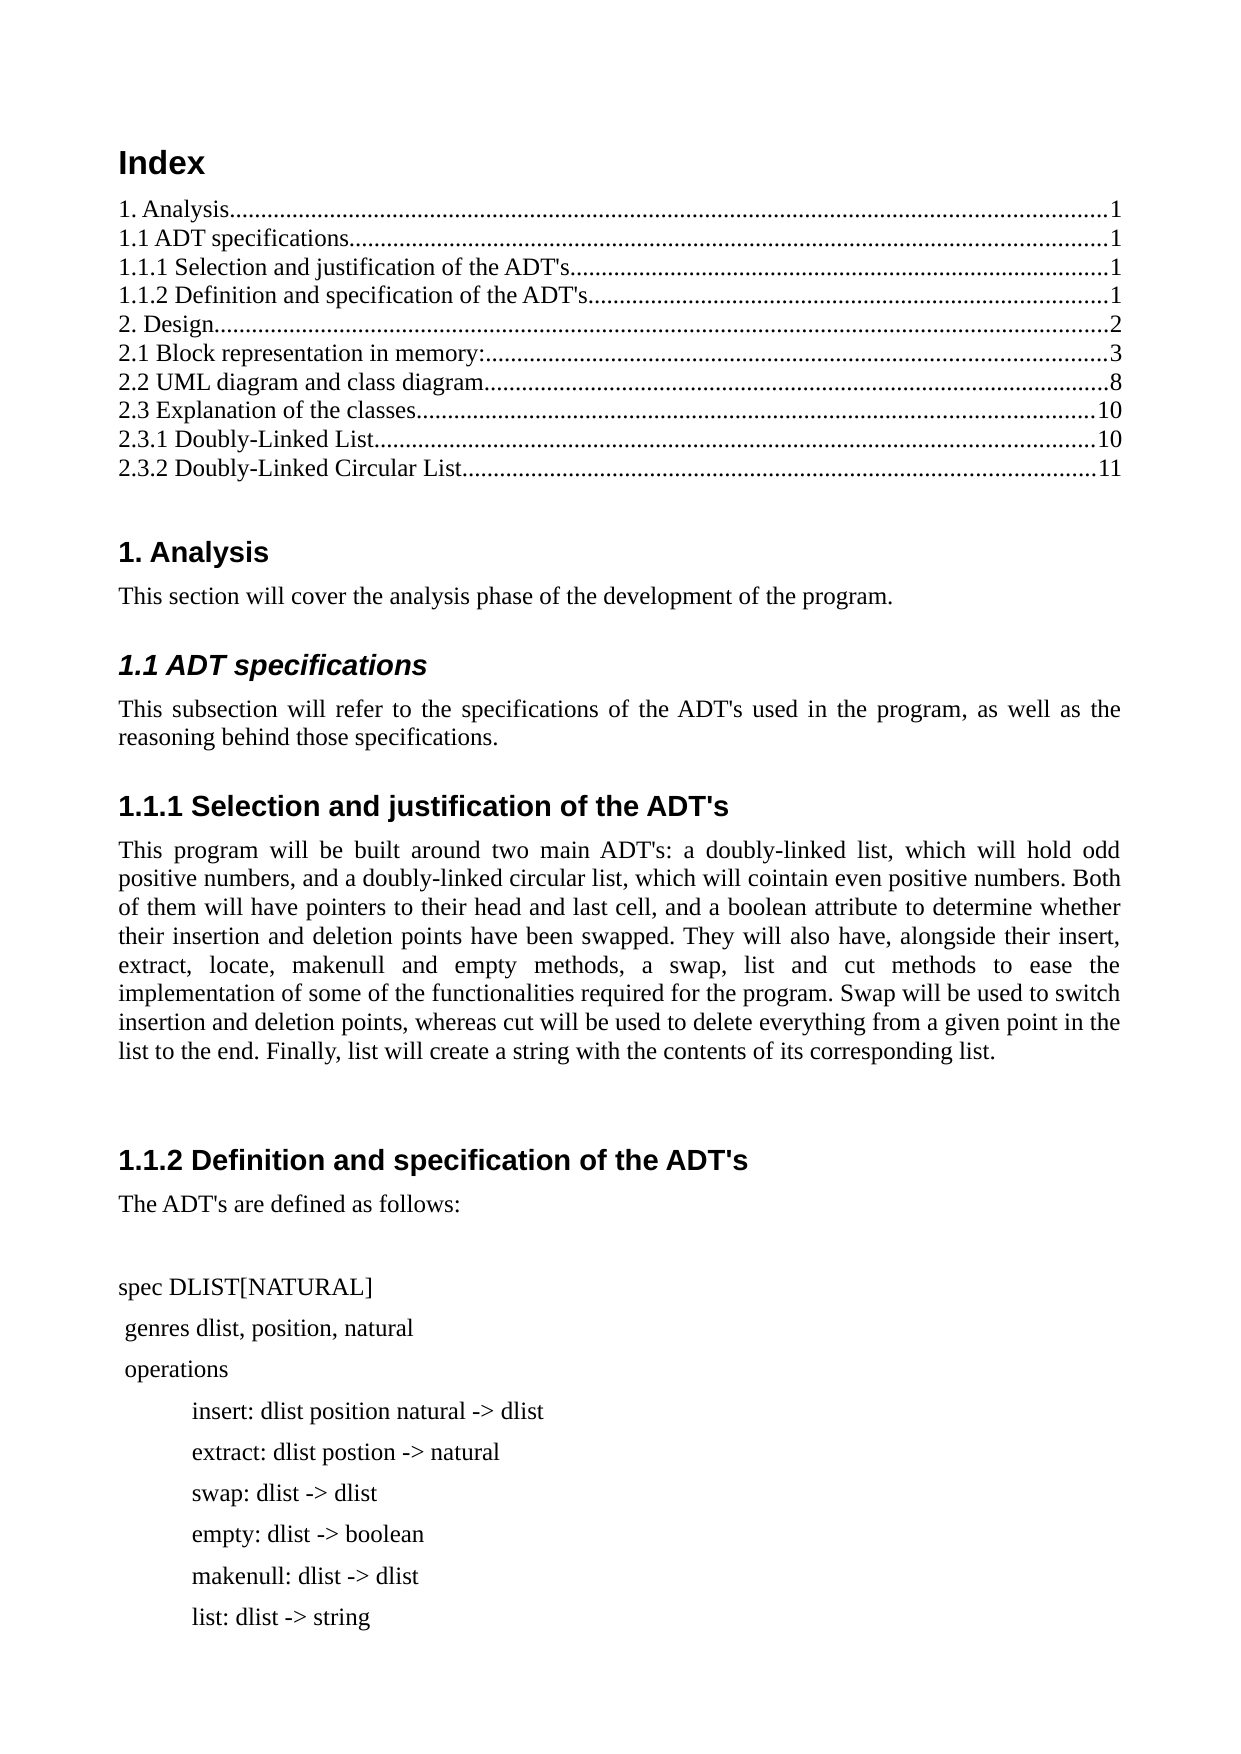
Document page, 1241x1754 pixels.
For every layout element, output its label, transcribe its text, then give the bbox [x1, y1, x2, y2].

text extract: dlist postion -> natural [118, 1437, 1122, 1466]
text 2.3 Explanation of the classes 10 [118, 395, 1122, 424]
text This section will cover the analysis phase of the development of the program. [118, 581, 1122, 610]
text empty: dlist -> boolean [118, 1519, 1122, 1548]
text swap: dlist -> dlist [118, 1478, 1122, 1507]
text 2. Design 2 [118, 309, 1122, 338]
subtitle 1.1.2 Definition and specification of the ADT's [118, 1143, 1122, 1177]
subtitle Index [118, 143, 1122, 182]
text 1. Analysis 1 [118, 194, 1122, 223]
text 2.3.1 Doubly-Linked List 10 [118, 424, 1122, 453]
text 2.2 UML diagram and class diagram 8 [118, 367, 1122, 395]
text 1.1.2 Definition and specification of the ADT's 1 [118, 280, 1122, 309]
text 2.3.2 Doubly-Linked Circular List 11 [118, 453, 1122, 482]
text makenull: dlist -> dlist [118, 1561, 1122, 1589]
text 1.1.1 Selection and justification of the ADT's 1 [118, 252, 1122, 280]
text This subsection will refer to the specifications of the ADT's used in the program, as well as the reasoning behind those specifications. [118, 694, 1122, 751]
text operations [118, 1354, 1122, 1383]
text This program will be built around two main ADT's: a doubly-linked list, which will hold odd positive numbers, and a doubly-linked circular list, which will cointain even positive numbers. Both of them will have pointers to their head and last cell, and a boolean attribute to determine whether their insertion and deletion points have been swapped. They will also have, alongside their insert, extract, locate, makenull and empty methods, a swap, list and cut methods to ease the implementation of some of the functionalities required for the program. Swap will be used to switch insertion and deletion points, whereas cut will be used to delete everything from a given point in the list to the end. Finally, list will create a string with the contents of its corresponding list. [118, 835, 1122, 1065]
subtitle 1.1.1 Selection and justification of the ADT's [118, 789, 1122, 822]
text 1.1 ADT specifications 1 [118, 223, 1122, 252]
text genres dlist, position, natural [118, 1313, 1122, 1342]
text The ADT's are defined as follows: [118, 1189, 1122, 1218]
text spec DLIST[NATURAL] [118, 1272, 1122, 1301]
text list: dlist -> string [118, 1602, 1122, 1631]
subtitle 1.1 ADT specifications [118, 648, 1122, 681]
text 2.1 Block representation in memory: 3 [118, 338, 1122, 367]
subtitle 1. Analysis [118, 535, 1122, 569]
text insert: dlist position natural -> dlist [118, 1396, 1122, 1424]
